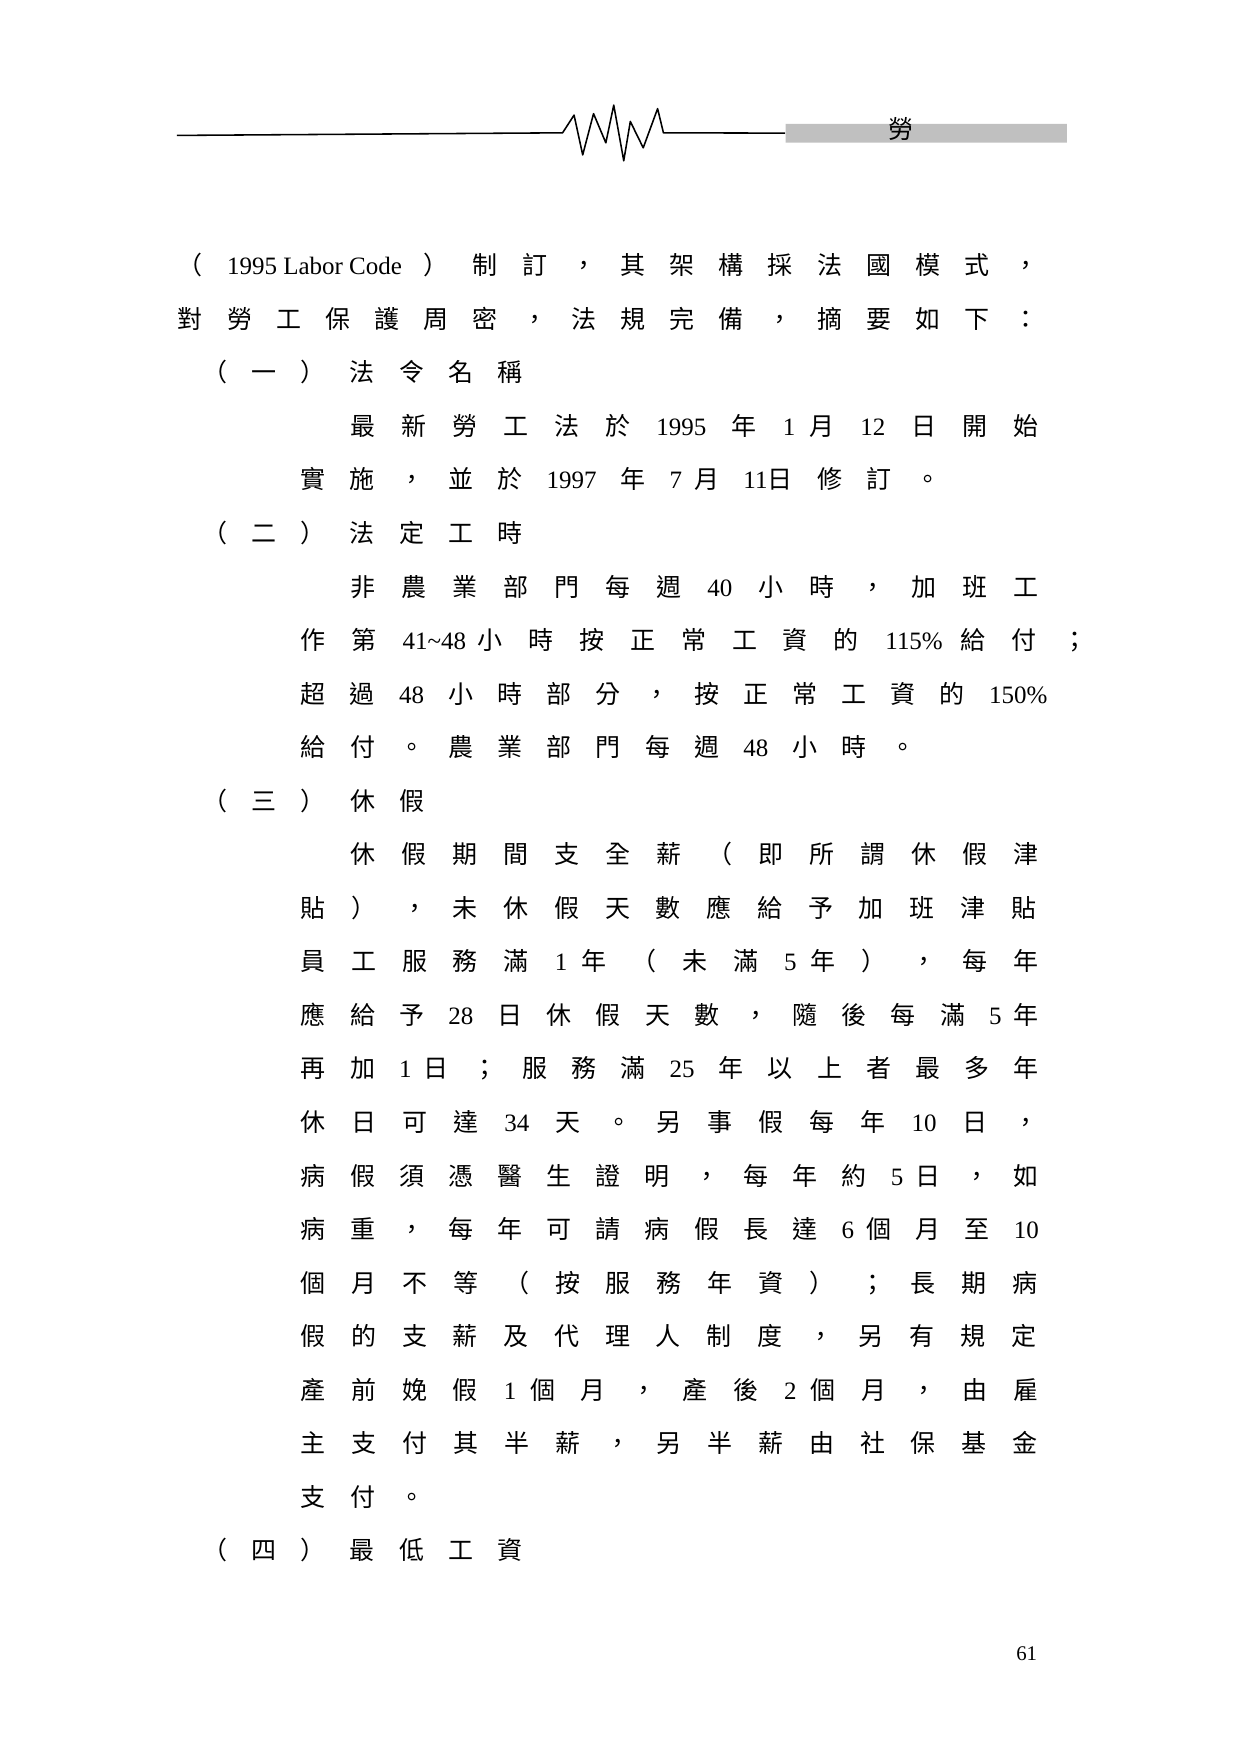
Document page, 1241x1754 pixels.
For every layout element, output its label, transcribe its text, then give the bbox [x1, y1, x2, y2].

text 休假期間支全薪（即所謂休假津貼），未休假天數應給予加班津貼。員工服務滿1年（未滿5年），每年應給予28日休假天數，隨後每滿5年再加1日；服務滿25年以上者最多年休日可達34天。另事假每年10日，病假須憑醫生證明，每年約5日，如病重，每年可請病假長達6個月至10個月不等（按服務年資）；長期病假的支薪及代理人制度，另有規定。產前娩假1個月，產後2個月，由雇主支付其半薪，另半薪由社保基金支付。 [276, 826, 1063, 1522]
text （二）法定工時 [202, 505, 1063, 558]
text （1995 Labor Code）制訂，其架構採法國模式，對勞工保護周密，法規完備，摘要如下： [178, 237, 1063, 344]
text 非農業部門每週40小時，加班工作第41~48小時按正常工資的115%給付；超過48小時部分，按正常工資的150%給付。農業部門每週48小時。 [276, 558, 1063, 773]
text （三）休假 [202, 773, 1063, 826]
text （一）法令名稱 [202, 344, 1063, 398]
text 最新勞工法於1995年1月12日開始實施，並於1997年7月11日修訂。 [276, 398, 1063, 505]
text （四）最低工資 [202, 1522, 1063, 1576]
